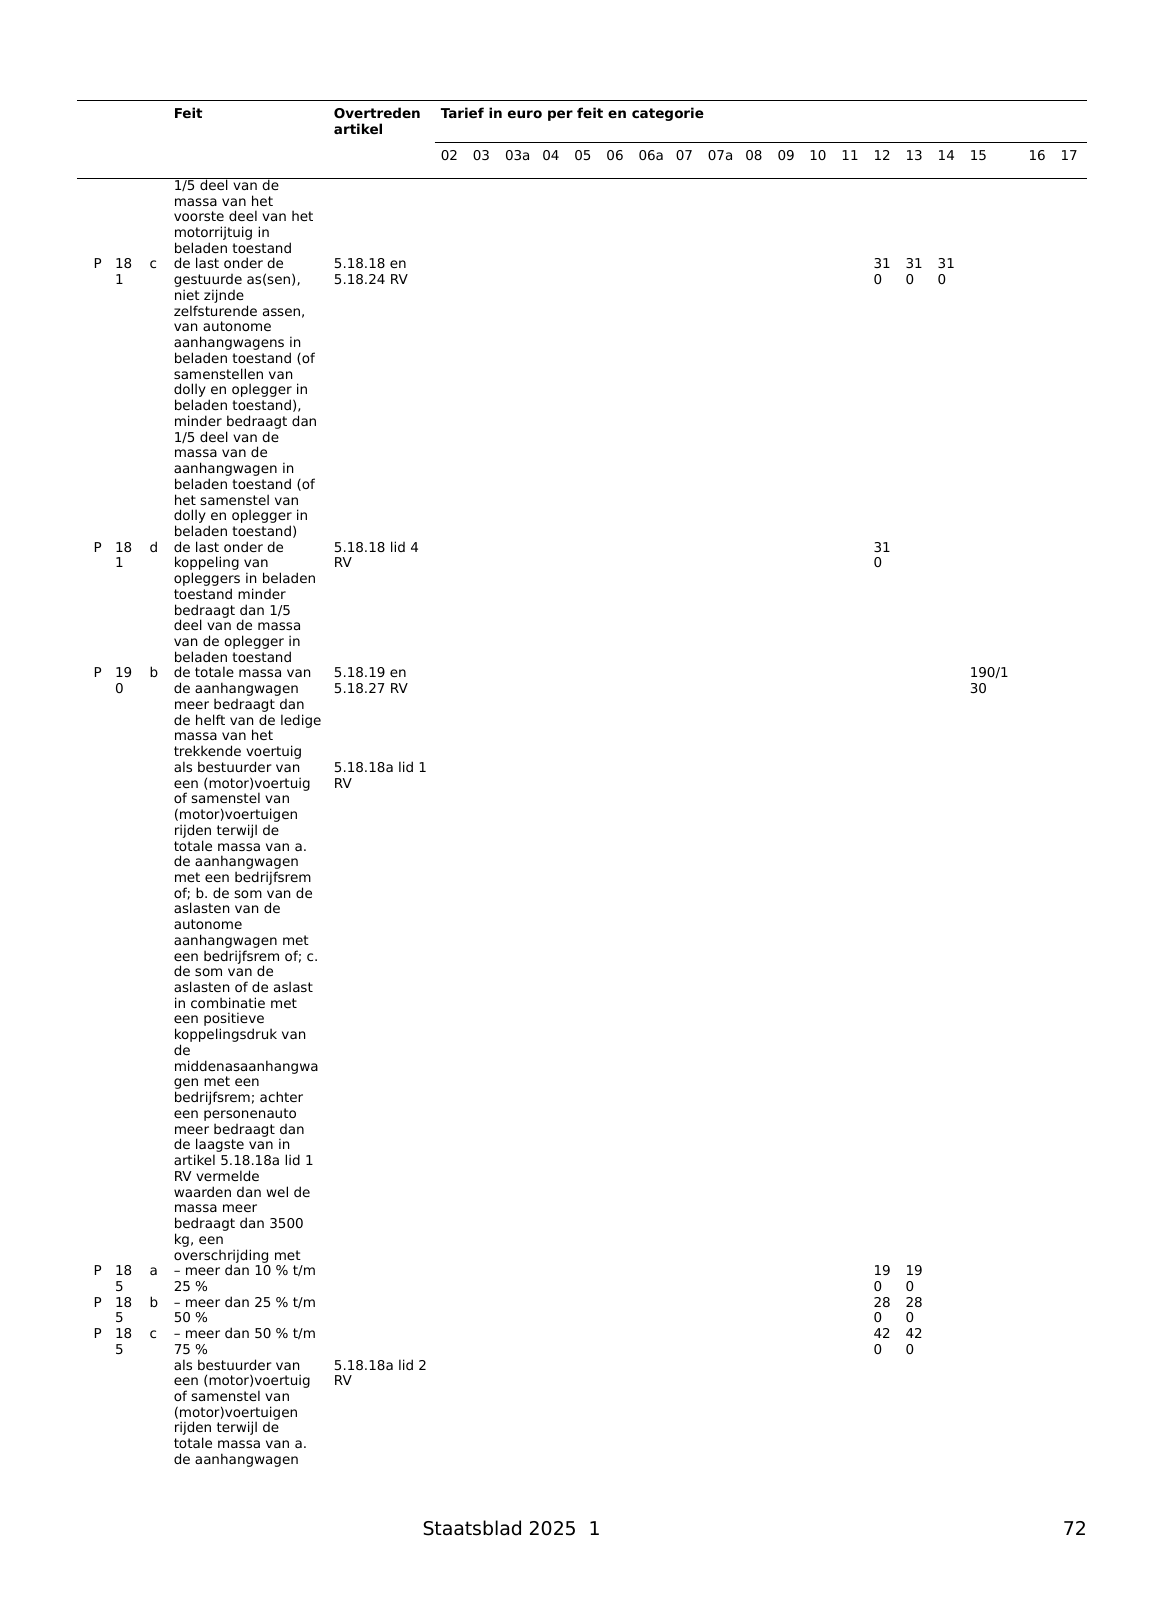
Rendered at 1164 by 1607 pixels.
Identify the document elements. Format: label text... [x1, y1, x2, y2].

table_cell 08 [739, 143, 771, 178]
table_cell 16 [1022, 143, 1054, 178]
table_cell 17 [1054, 143, 1087, 178]
table_cell 03 [467, 143, 499, 178]
table_cell 11 [835, 143, 867, 178]
table_cell 14 [931, 143, 963, 178]
table_cell [162, 142, 167, 178]
table_cell 15 [964, 143, 1022, 178]
table_cell 09 [771, 143, 803, 178]
table_header Feit [168, 101, 328, 142]
table_cell 03a [499, 143, 536, 178]
table_header Tarief in euro per feit en categorie [435, 101, 1087, 142]
table_header Overtreden artikel [328, 101, 434, 142]
table_cell [88, 142, 109, 178]
table_cell [77, 142, 82, 178]
table_header [77, 101, 82, 142]
table_header [144, 101, 162, 142]
table_cell [109, 142, 143, 178]
table_cell 10 [803, 143, 835, 178]
table_cell 06a [632, 143, 670, 178]
table_header [109, 101, 143, 142]
table_cell 02 [435, 143, 467, 178]
table_cell 06 [600, 143, 632, 178]
table_cell 12 [868, 143, 899, 178]
table_header [82, 101, 87, 142]
table_cell 07 [670, 143, 702, 178]
table_cell [82, 142, 87, 178]
table_cell [168, 142, 328, 178]
table_header [88, 101, 109, 142]
table_header [162, 101, 167, 142]
table_cell 04 [536, 143, 568, 178]
table_cell 05 [568, 143, 600, 178]
table_cell [328, 142, 434, 178]
table_cell 07a [702, 143, 739, 178]
table_cell [144, 142, 162, 178]
table_cell 13 [899, 143, 931, 178]
